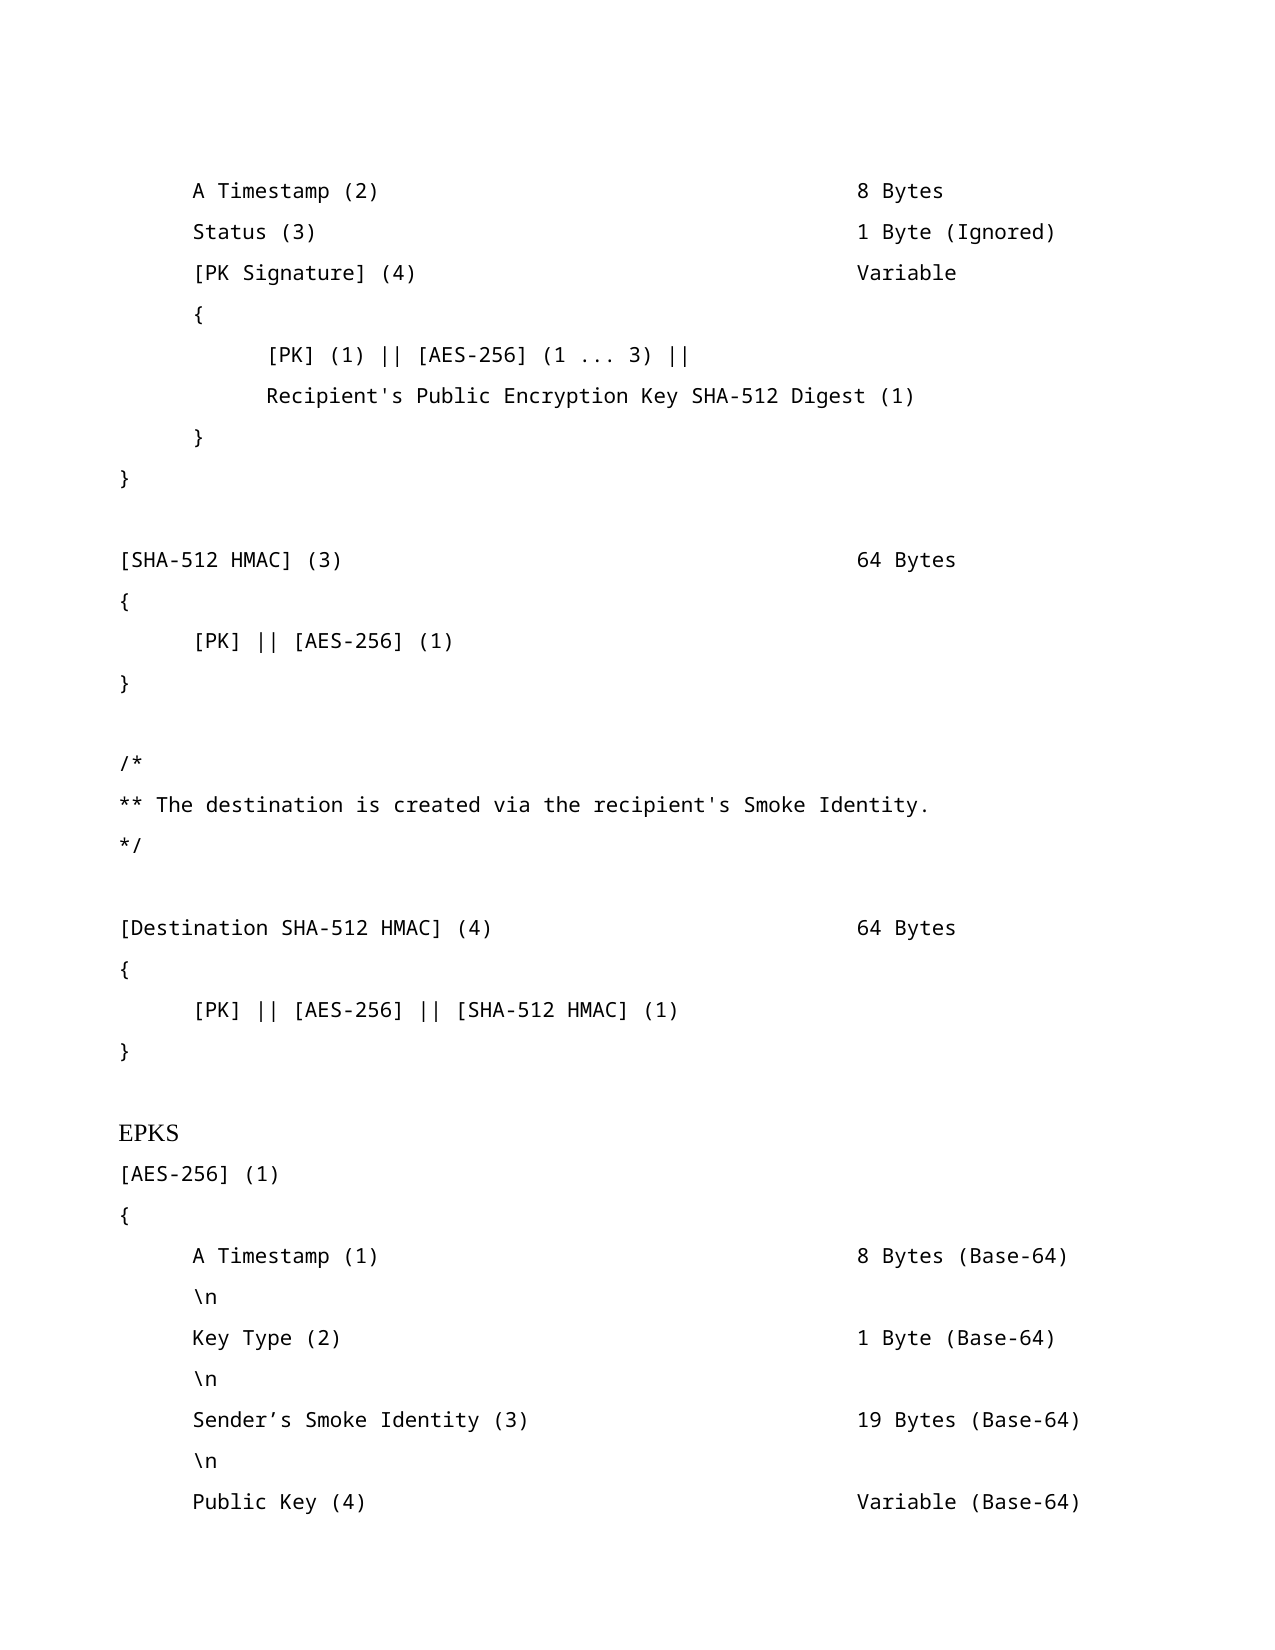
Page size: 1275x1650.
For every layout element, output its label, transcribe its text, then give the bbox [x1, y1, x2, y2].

text { [118, 1200, 1157, 1229]
text } [118, 1036, 1157, 1064]
text Public Key (4) Variable (Base-64) [118, 1487, 1157, 1515]
text Recipient's Public Encryption Key SHA-512 Digest (1) [118, 381, 1157, 409]
text EPKS [118, 1118, 1157, 1147]
text [PK Signature] (4) Variable [118, 258, 1157, 287]
text \n [118, 1282, 1157, 1311]
text Key Type (2) 1 Byte (Base-64) [118, 1323, 1157, 1352]
text \n [118, 1446, 1157, 1474]
text } [118, 422, 1157, 450]
text } [118, 668, 1157, 696]
text [AES-256] (1) [118, 1159, 1157, 1188]
text [PK] || [AES-256] (1) [118, 627, 1157, 655]
text ** The destination is created via the recipient's Smoke Identity. [118, 790, 1157, 819]
text [PK] (1) || [AES-256] (1 ... 3) || [118, 340, 1157, 368]
text A Timestamp (2) 8 Bytes [118, 176, 1157, 205]
text \n [118, 1364, 1157, 1393]
text Sender’s Smoke Identity (3) 19 Bytes (Base-64) [118, 1405, 1157, 1433]
text { [118, 954, 1157, 983]
text [Destination SHA-512 HMAC] (4) 64 Bytes [118, 913, 1157, 942]
text /* [118, 749, 1157, 778]
text } [118, 463, 1157, 491]
text [SHA-512 HMAC] (3) 64 Bytes [118, 545, 1157, 573]
text A Timestamp (1) 8 Bytes (Base-64) [118, 1241, 1157, 1270]
text Status (3) 1 Byte (Ignored) [118, 217, 1157, 246]
text */ [118, 831, 1157, 860]
text { [118, 299, 1157, 328]
text { [118, 586, 1157, 614]
text [PK] || [AES-256] || [SHA-512 HMAC] (1) [118, 995, 1157, 1023]
